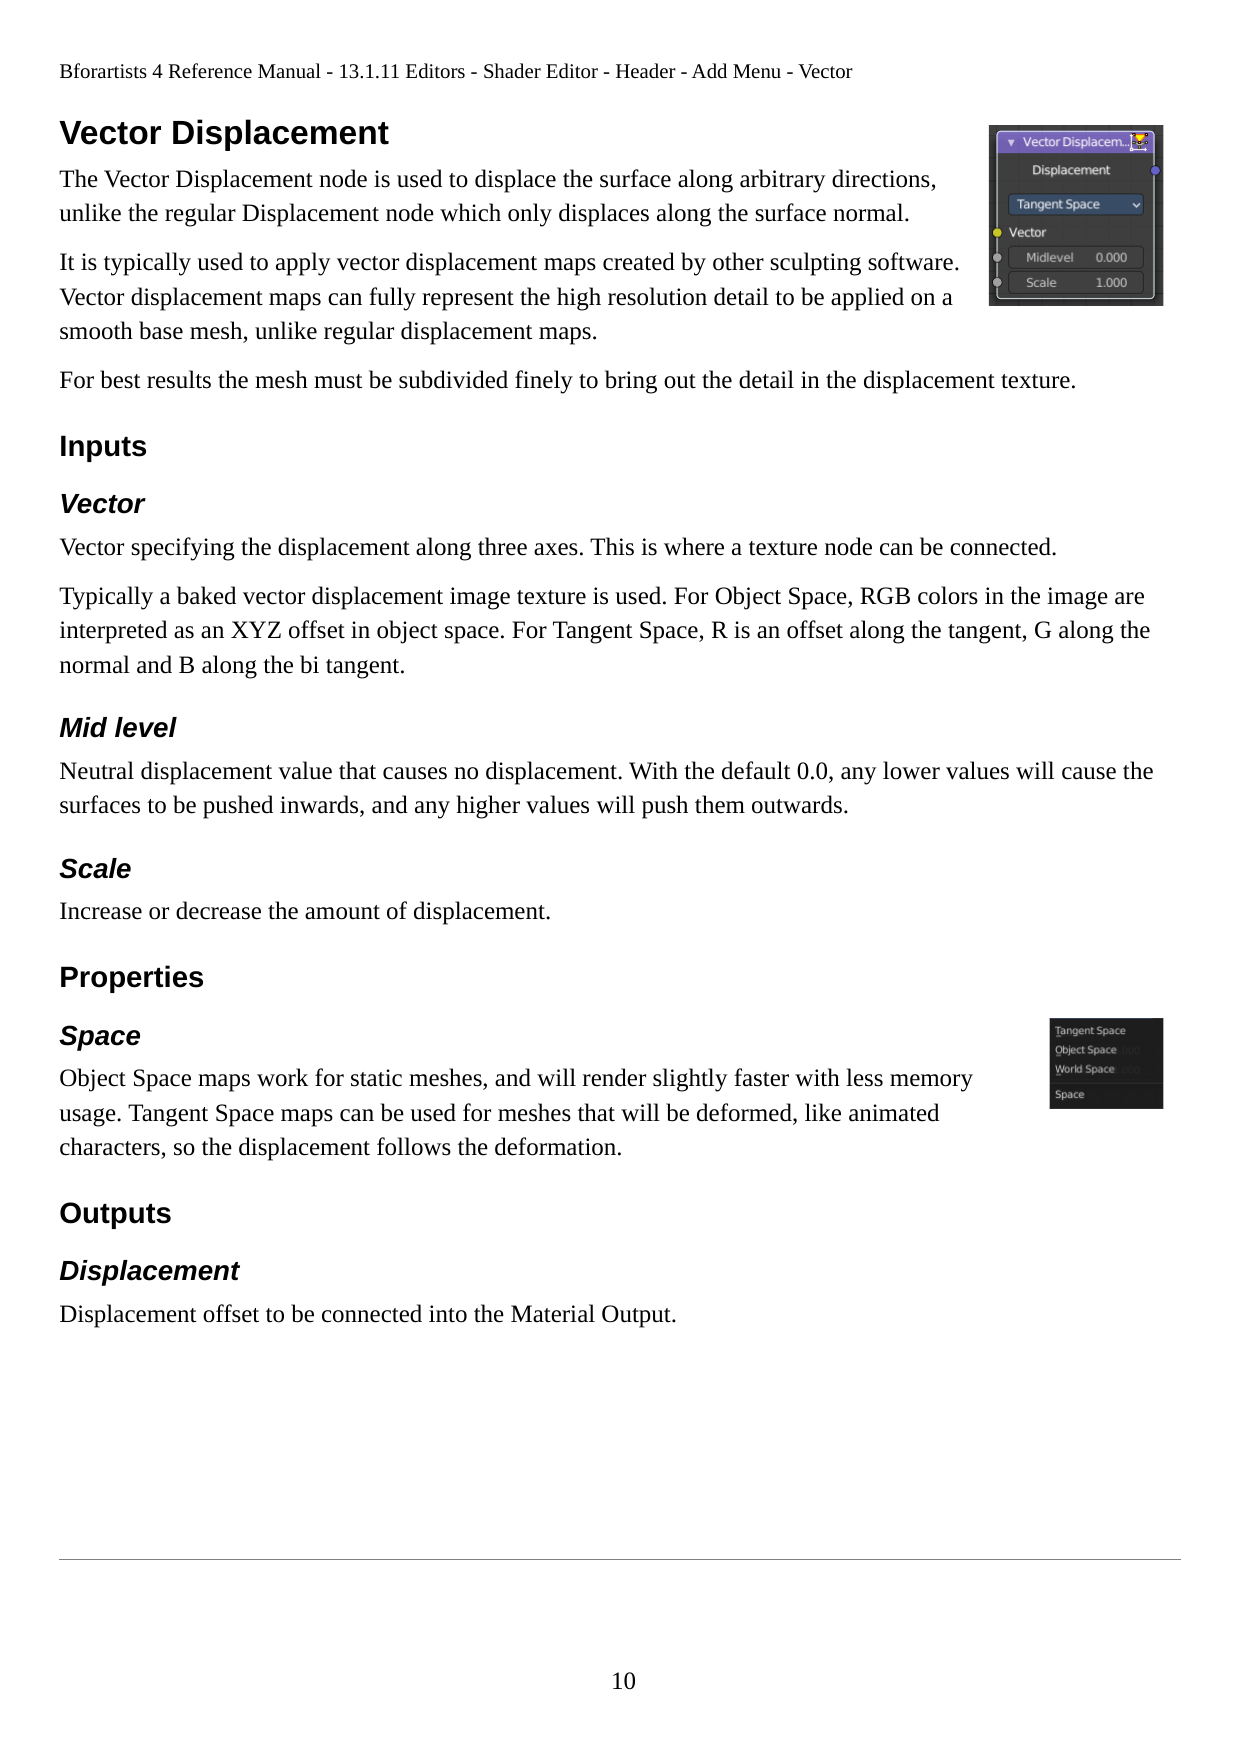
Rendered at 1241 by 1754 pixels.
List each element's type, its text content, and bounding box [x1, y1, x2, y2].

subtitle Outputs [59, 1196, 1181, 1229]
text Object Space maps work for static meshes, and will render slightly faster with less memory usage. Tangent Space maps can be used for meshes that will be deformed, like animated characters, so the displacement follows the deformation. [59, 1063, 1181, 1161]
subtitle Scale [59, 852, 1181, 884]
text Displacement offset to be connected into the Material Output. [59, 1299, 1181, 1328]
subtitle [1164, 1019, 1181, 1051]
subtitle Properties [59, 960, 1181, 994]
subtitle Space [59, 1019, 1049, 1051]
picture [1049, 1018, 1164, 1109]
text Increase or decrease the amount of displacement. [59, 896, 1181, 925]
text It is typically used to apply vector displacement maps created by other sculpting software. Vector displacement maps can fully represent the high resolution detail to be applied on a smooth base mesh, unlike regular displacement maps. [59, 247, 1181, 345]
subtitle Vector Displacement [59, 113, 1181, 151]
subtitle Inputs [59, 429, 1181, 463]
text Vector specifying the displacement along three axes. This is where a texture node can be connected. [59, 532, 1181, 561]
subtitle Mid level [59, 712, 1181, 743]
subtitle Vector [59, 488, 1181, 519]
subtitle Displacement [59, 1254, 1181, 1286]
text Neutral displacement value that causes no displacement. With the default 0.0, any lower values will cause the surfaces to be pushed inwards, and any higher values will push them outwards. [59, 756, 1181, 819]
text The Vector Displacement node is used to displace the surface along arbitrary directions, unlike the regular Displacement node which only displaces along the surface normal. [59, 164, 988, 227]
text Typically a baked vector displacement image texture is used. For Object Space, RGB colors in the image are interpreted as an XYZ offset in object space. For Tangent Space, R is an offset along the tangent, G along the normal and B along the bi tangent. [59, 581, 1181, 679]
text For best results the mesh must be subdivided finely to bring out the detail in the displacement texture. [59, 365, 1181, 394]
picture [988, 125, 1164, 306]
